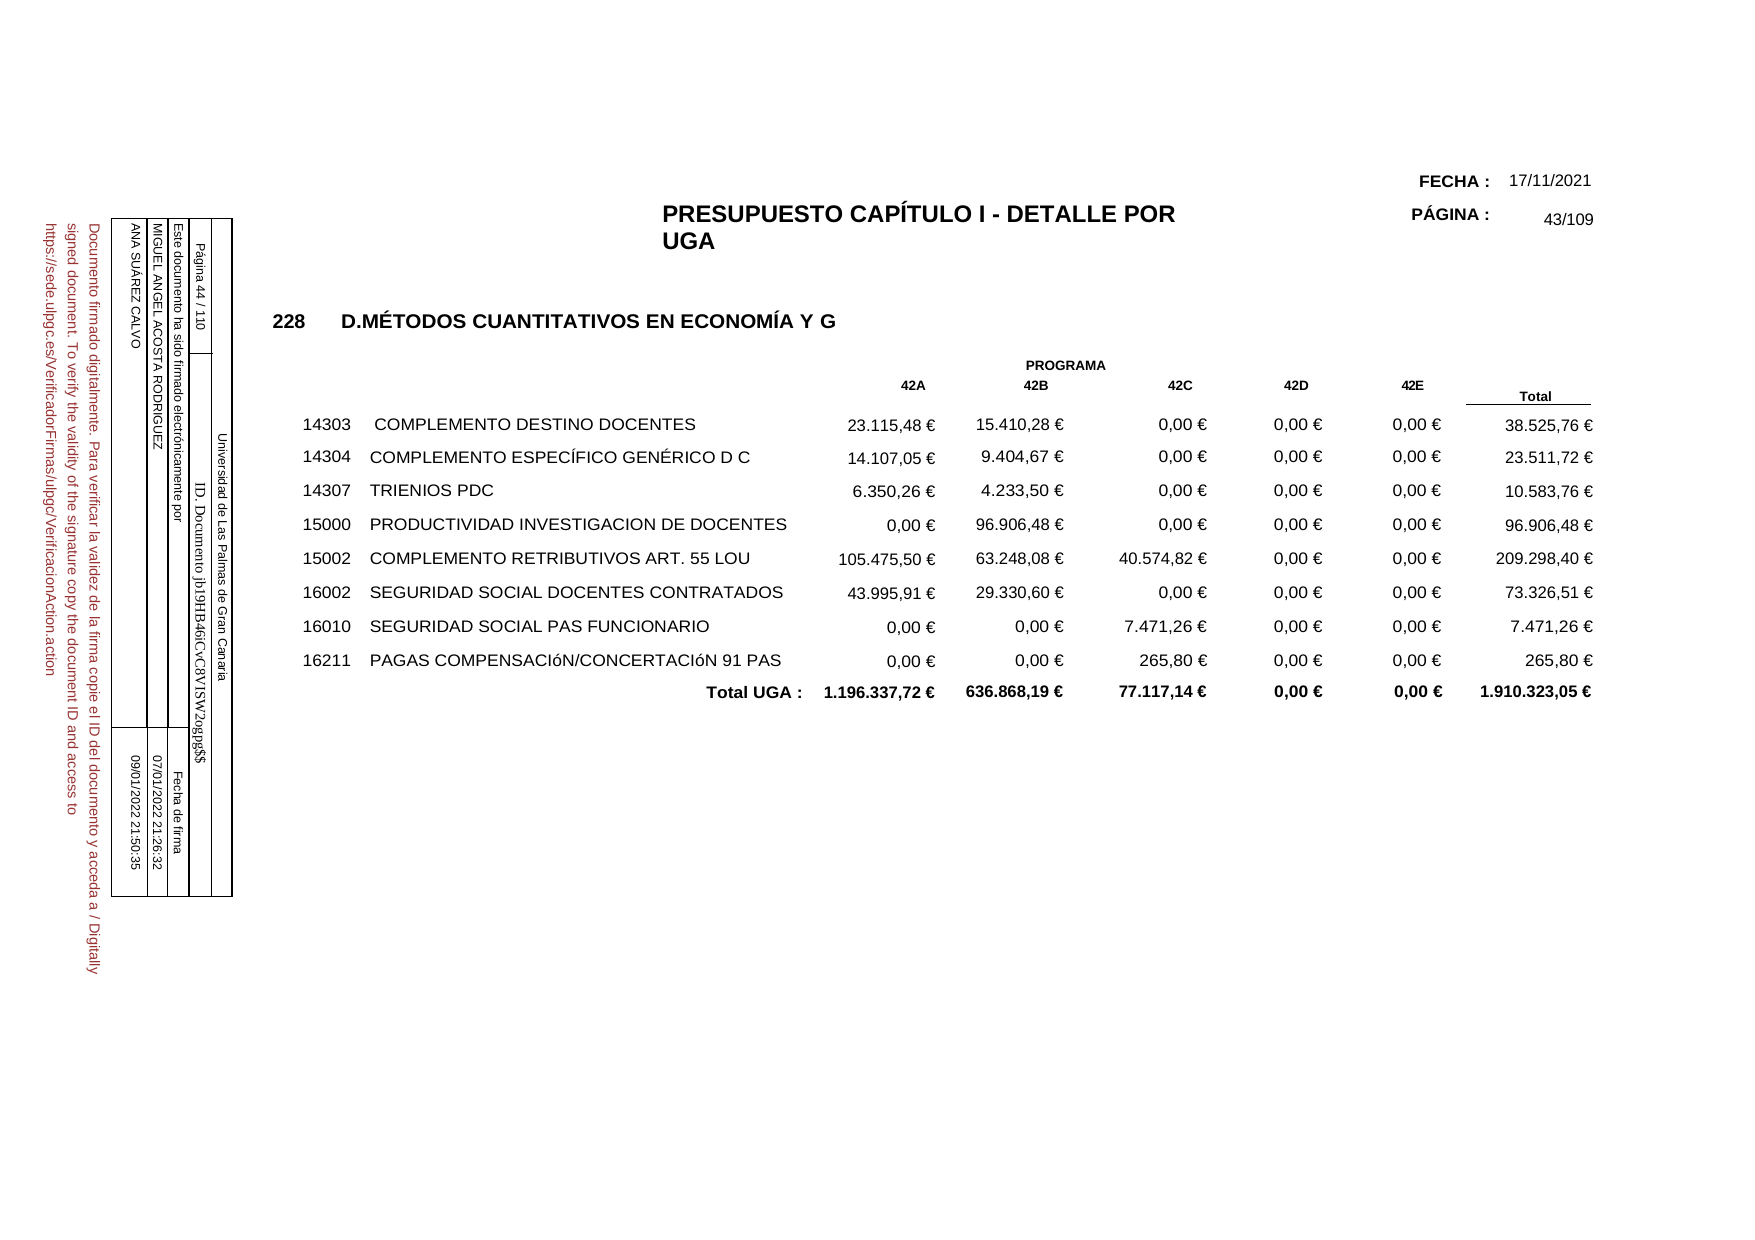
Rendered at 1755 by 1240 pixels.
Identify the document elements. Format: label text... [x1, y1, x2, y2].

text Documento firmado digitalmente. Para verificar la validez de la firma copie el ID del documento y acceda a / Digitally signed document. To verify the validity of the signature copy the document ID and access to https://sede.ulpgc.es/VerificadorFirmas/ulpgc/VerificacionAction.action [43, 223, 103, 976]
text FECHA : PÁGINA : [1408, 171, 1490, 224]
table_cell TRIENIOS PDC [360, 474, 813, 508]
table_cell 63.248,08 € [949, 542, 1112, 576]
table_cell 0,00 € [1240, 542, 1357, 576]
table_cell 265,80 € [1112, 644, 1240, 677]
table_cell 4.233,50 € [949, 474, 1112, 508]
table_cell ID. Documento jb19HB46iCvC8VISW2ogpg$$ [190, 354, 211, 896]
table_cell 0,00 € [1112, 576, 1240, 610]
text PROGRAMA [1026, 358, 1426, 374]
text 17/11/2021 [1494, 171, 1591, 190]
table_cell 0,00 € [949, 610, 1112, 644]
table_cell 0,00 € [1357, 576, 1466, 610]
table_cell 29.330,60 € [949, 576, 1112, 610]
table_header 0,00 € [1112, 404, 1240, 441]
table_cell 14.107,05 € [813, 441, 949, 474]
text 43/109 [1494, 210, 1594, 229]
table_cell 23.511,72 € [1466, 441, 1591, 474]
table_cell 77.117,14 € [1112, 677, 1240, 707]
table_cell 0,00 € [813, 610, 949, 644]
text Total [1519, 388, 1604, 404]
table_cell 1.196.337,72 € [813, 677, 949, 707]
table_cell 0,00 € [813, 644, 949, 677]
table_cell 16002 [297, 576, 359, 610]
table_cell 0,00 € [1357, 441, 1466, 474]
table_cell 0,00 € [813, 508, 949, 542]
table_header 38.525,76 € [1466, 405, 1591, 441]
table_header Página 44 / 110 [190, 219, 211, 353]
table_header 23.115,48 € [813, 404, 949, 441]
table_cell 0,00 € [1357, 644, 1466, 677]
text PRESUPUESTO CAPÍTULO I - DETALLE POR UGA [662, 199, 1234, 255]
table_cell 0,00 € [1240, 441, 1357, 474]
table_cell 0,00 € [1357, 677, 1466, 707]
table_cell 0,00 € [1357, 474, 1466, 508]
table_cell 14307 [297, 474, 359, 508]
table_cell Fecha de firma [168, 728, 188, 896]
table_header COMPLEMENTO DESTINO DOCENTES [360, 404, 813, 441]
table_header Universidad de Las Palmas de Gran Canaria [212, 219, 231, 896]
table_cell 0,00 € [1240, 677, 1357, 707]
table_header 14303 [297, 404, 359, 441]
table_cell 07/01/2022 21:26:32 [148, 728, 167, 896]
table_cell 15002 [297, 542, 359, 576]
table_cell 96.906,48 € [1466, 508, 1591, 542]
table_cell SEGURIDAD SOCIAL DOCENTES CONTRATADOS [360, 576, 813, 610]
table_cell COMPLEMENTO ESPECÍFICO GENÉRICO D C [360, 441, 813, 474]
table_header Este documento ha sido firmado electrónicamente por [169, 219, 188, 727]
table_cell 0,00 € [1240, 644, 1357, 677]
table_cell COMPLEMENTO RETRIBUTIVOS ART. 55 LOU [360, 542, 813, 576]
table_cell 1.910.323,05 € [1466, 677, 1591, 707]
table_cell 0,00 € [1112, 508, 1240, 542]
table_cell 15000 [297, 508, 359, 542]
table_cell 0,00 € [1112, 474, 1240, 508]
table_header 0,00 € [1357, 404, 1466, 441]
table_header MIGUEL ANGEL ACOSTA RODRIGUEZ [148, 219, 167, 727]
table_cell 0,00 € [1357, 542, 1466, 576]
table_cell 73.326,51 € [1466, 576, 1591, 610]
table_cell 0,00 € [1357, 508, 1466, 542]
table_header 15.410,28 € [949, 404, 1112, 441]
table_cell [297, 677, 359, 707]
table_cell SEGURIDAD SOCIAL PAS FUNCIONARIO [360, 610, 813, 644]
table_cell 9.404,67 € [949, 441, 1112, 474]
table_cell 40.574,82 € [1112, 542, 1240, 576]
table_cell 43.995,91 € [813, 576, 949, 610]
table_cell 7.471,26 € [1466, 610, 1591, 644]
table_cell 0,00 € [949, 644, 1112, 677]
table_cell 0,00 € [1357, 610, 1466, 644]
table_cell 0,00 € [1240, 576, 1357, 610]
table_header 0,00 € [1240, 404, 1357, 441]
table_cell 0,00 € [1240, 474, 1357, 508]
table_cell Total UGA : [360, 677, 813, 707]
table_cell 0,00 € [1112, 441, 1240, 474]
table_cell 14304 [297, 441, 359, 474]
table_cell 0,00 € [1240, 610, 1357, 644]
table_cell 16211 [297, 644, 359, 677]
table_cell 09/01/2022 21:50:35 [112, 728, 147, 896]
table_cell PAGAS COMPENSACIóN/CONCERTACIóN 91 PAS [360, 644, 813, 677]
table_header ANA SUÁREZ CALVO [112, 219, 146, 727]
list D.MÉTODOS CUANTITATIVOS EN ECONOMÍA Y G [272, 310, 1234, 333]
table_cell 0,00 € [1240, 508, 1357, 542]
table_cell 636.868,19 € [949, 677, 1112, 707]
table_cell PRODUCTIVIDAD INVESTIGACION DE DOCENTES [360, 508, 813, 542]
text 42A 42B 42C 42D 42E [901, 378, 1426, 394]
table_cell 10.583,76 € [1466, 474, 1591, 508]
table_cell 16010 [297, 610, 359, 644]
table_cell 6.350,26 € [813, 474, 949, 508]
table_cell 105.475,50 € [813, 542, 949, 576]
table_cell 265,80 € [1466, 644, 1591, 677]
text [111, 218, 234, 901]
table_cell 7.471,26 € [1112, 610, 1240, 644]
table_cell 96.906,48 € [949, 508, 1112, 542]
table_cell 209.298,40 € [1466, 542, 1591, 576]
